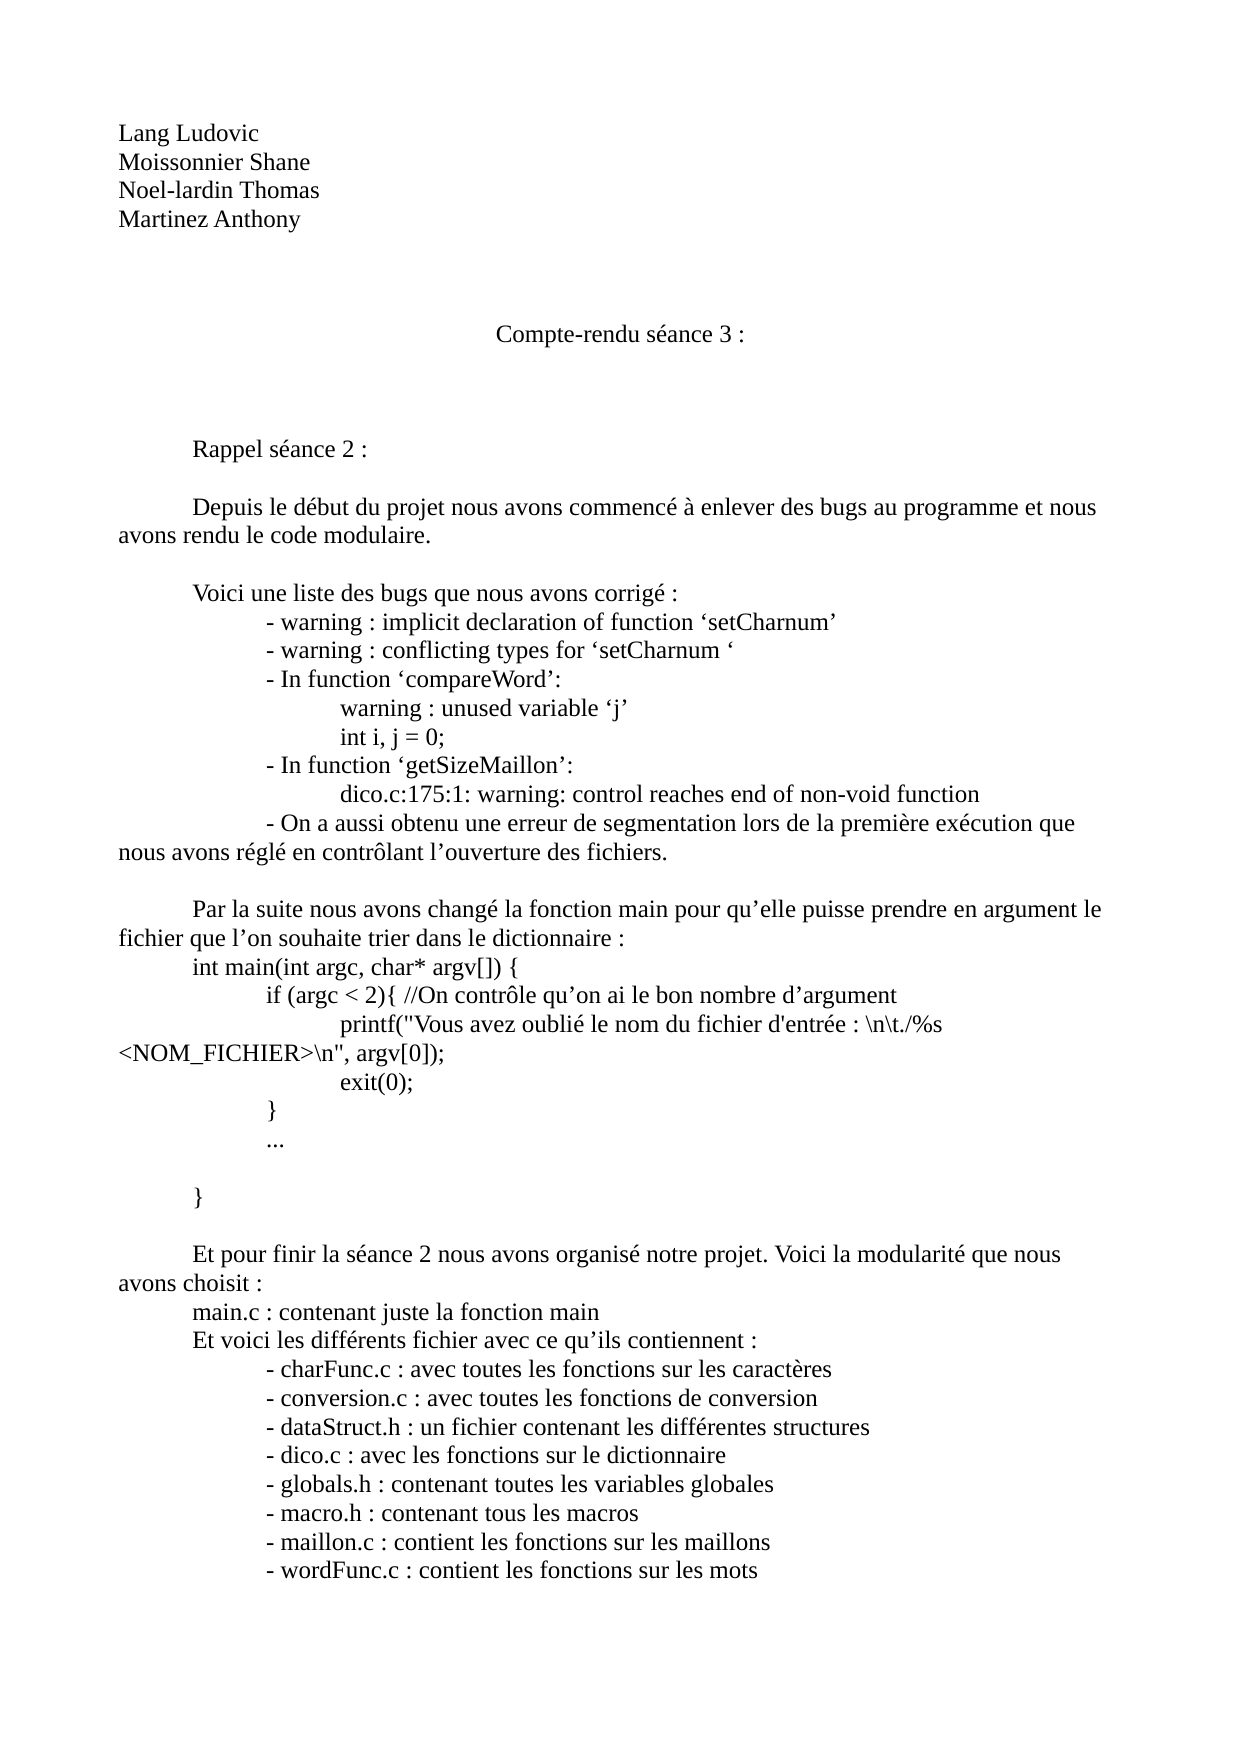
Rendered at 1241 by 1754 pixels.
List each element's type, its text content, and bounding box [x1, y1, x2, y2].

text ... [118, 1124, 1122, 1153]
text int main(int argc, char* argv[]) { [118, 952, 1122, 981]
text } [118, 1096, 1122, 1124]
text Et voici les différents fichier avec ce qu’ils contiennent : [118, 1326, 1122, 1354]
text int i, j = 0; [118, 722, 1122, 751]
text - wordFunc.c : contient les fonctions sur les mots [118, 1556, 1122, 1584]
text Lang Ludovic [118, 118, 1122, 147]
text - charFunc.c : avec toutes les fonctions sur les caractères [118, 1354, 1122, 1383]
text - In function ‘getSizeMaillon’: [118, 751, 1122, 779]
text - warning : implicit declaration of function ‘setCharnum’ [118, 607, 1122, 636]
text Rappel séance 2 : [118, 434, 1122, 463]
text - maillon.c : contient les fonctions sur les maillons [118, 1527, 1122, 1556]
text - warning : conflicting types for ‘setCharnum ‘ [118, 636, 1122, 664]
text printf("Vous avez oublié le nom du fichier d'entrée : \n\t./%s <NOM_FICHIER>\n", argv[0]); [118, 1009, 1122, 1067]
text exit(0); [118, 1067, 1122, 1096]
text Noel-lardin Thomas [118, 176, 1122, 204]
text Par la suite nous avons changé la fonction main pour qu’elle puisse prendre en argument le fichier que l’on souhaite trier dans le dictionnaire : [118, 894, 1122, 952]
text Compte-rendu séance 3 : [118, 319, 1122, 348]
text - On a aussi obtenu une erreur de segmentation lors de la première exécution que nous avons réglé en contrôlant l’ouverture des fichiers. [118, 808, 1122, 866]
text - macro.h : contenant tous les macros [118, 1498, 1122, 1527]
text } [118, 1182, 1122, 1211]
text main.c : contenant juste la fonction main [118, 1297, 1122, 1326]
text - dico.c : avec les fonctions sur le dictionnaire [118, 1441, 1122, 1469]
text - In function ‘compareWord’: [118, 664, 1122, 693]
text Martinez Anthony [118, 204, 1122, 233]
text - globals.h : contenant toutes les variables globales [118, 1469, 1122, 1498]
text if (argc < 2){ //On contrôle qu’on ai le bon nombre d’argument [118, 981, 1122, 1009]
text dico.c:175:1: warning: control reaches end of non-void function [118, 779, 1122, 808]
text Voici une liste des bugs que nous avons corrigé : [118, 578, 1122, 607]
text Depuis le début du projet nous avons commencé à enlever des bugs au programme et nous avons rendu le code modulaire. [118, 492, 1122, 549]
text Moissonnier Shane [118, 147, 1122, 176]
text - dataStruct.h : un fichier contenant les différentes structures [118, 1412, 1122, 1441]
text warning : unused variable ‘j’ [118, 693, 1122, 722]
text Et pour finir la séance 2 nous avons organisé notre projet. Voici la modularité que nous avons choisit : [118, 1239, 1122, 1297]
text - conversion.c : avec toutes les fonctions de conversion [118, 1383, 1122, 1412]
